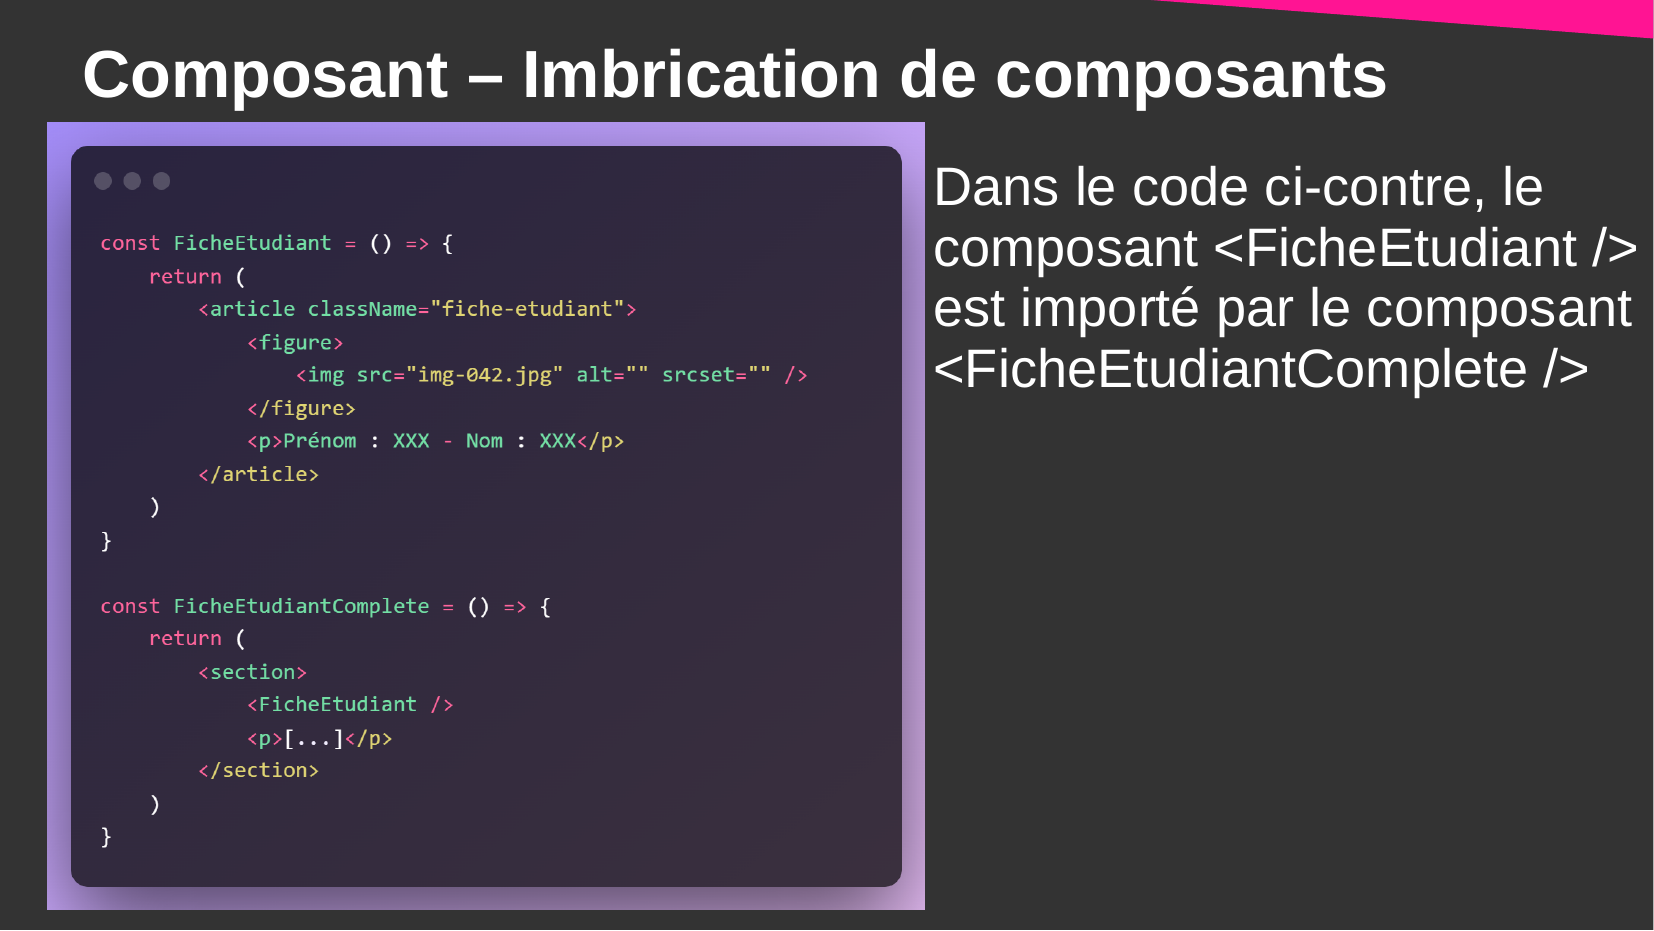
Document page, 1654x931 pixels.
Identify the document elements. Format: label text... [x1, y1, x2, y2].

picture [47, 122, 925, 910]
list Dans le code ci-contre, le composant <FicheEtudiant /> est importé par le composant <FicheEtudiantComplete /> [933, 156, 1654, 402]
text_box [1151, 0, 1654, 39]
title Composant – Imbrication de composants [82, 37, 1571, 112]
